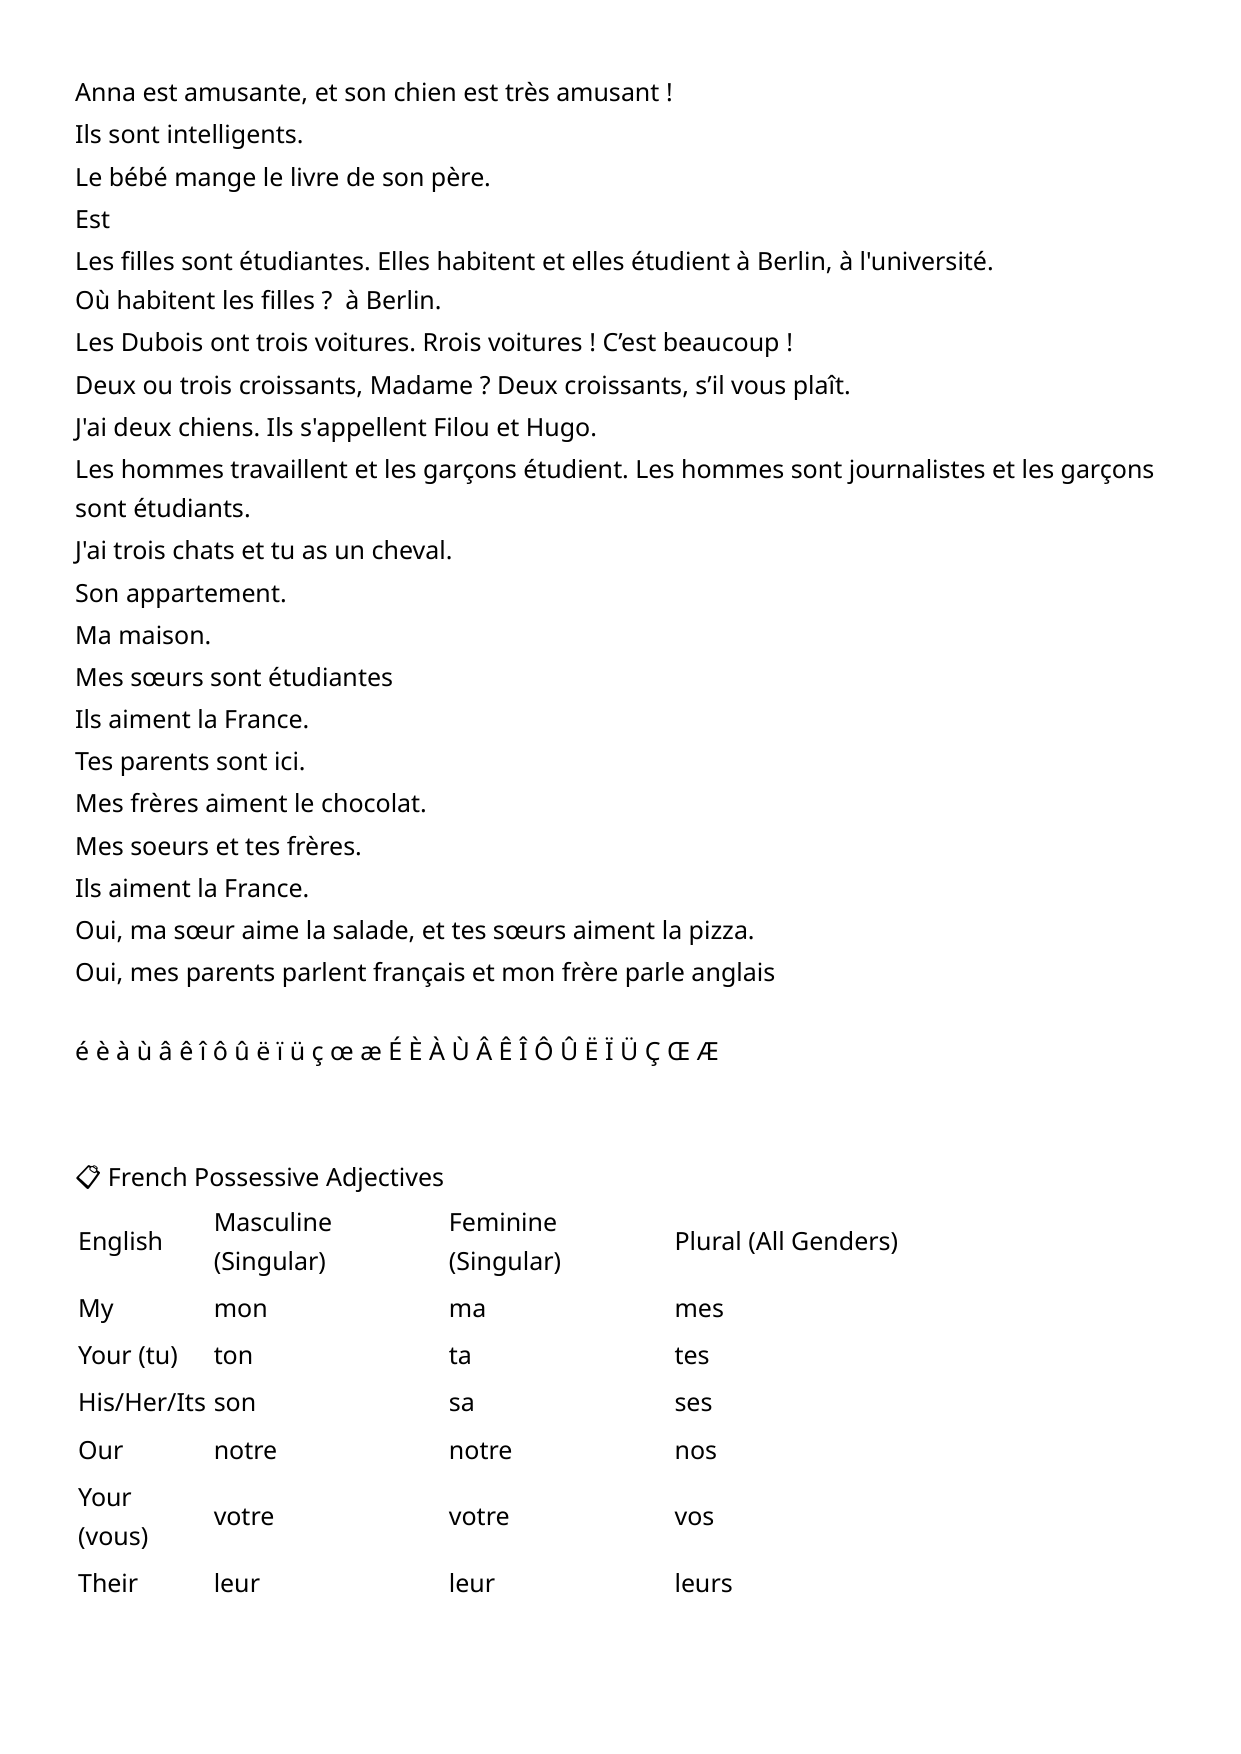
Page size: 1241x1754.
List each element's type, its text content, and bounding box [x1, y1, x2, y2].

text Les hommes travaillent et les garçons étudient. Les hommes sont journalistes et les garçons sont étudiants. [75, 452, 1165, 525]
text J'ai deux chiens. Ils s'appellent Filou et Hugo. [75, 409, 1165, 443]
table_header English [75, 1201, 211, 1288]
table_cell Your (tu) [75, 1335, 211, 1382]
text Mes soeurs et tes frères. [75, 828, 1165, 862]
text Les Dubois ont trois voitures. Rrois voitures ! C’est beaucoup ! [75, 325, 1165, 359]
table_header Masculine (Singular) [211, 1201, 446, 1288]
table_cell nos [671, 1429, 905, 1477]
table_cell ma [446, 1288, 671, 1335]
text Ma maison. [75, 617, 1165, 651]
table_cell Your (vous) [75, 1477, 211, 1563]
table_header Feminine (Singular) [446, 1201, 671, 1288]
text Mes frères aiment le chocolat. [75, 786, 1165, 820]
text Ils aiment la France. [75, 871, 1165, 904]
table_cell mes [671, 1288, 905, 1335]
table_cell sa [446, 1382, 671, 1429]
text Le bébé mange le livre de son père. [75, 159, 1165, 193]
text Mes sœurs sont étudiantes [75, 659, 1165, 694]
text Les filles sont étudiantes. Elles habitent et elles étudient à Berlin, à l'université. Où habitent les filles ? à Berlin. [75, 244, 1165, 317]
text J'ai trois chats et tu as un cheval. [75, 533, 1165, 567]
text é è à ù â ê î ô û ë ï ü ç œ æ É È À Ù Â Ê Î Ô Û Ë Ï Ü Ç Œ Æ [75, 1033, 1165, 1067]
text Tes parents sont ici. [75, 744, 1165, 778]
table_cell votre [446, 1477, 671, 1563]
text 📋 French Possessive Adjectives [75, 1159, 1165, 1193]
table_cell Their [75, 1563, 211, 1610]
table_cell My [75, 1288, 211, 1335]
table_cell leur [446, 1563, 671, 1610]
table_cell Our [75, 1429, 211, 1477]
text Ils sont intelligents. [75, 117, 1165, 151]
table_cell ses [671, 1382, 905, 1429]
text Est [75, 202, 1165, 236]
table_cell son [211, 1382, 446, 1429]
table_cell leur [211, 1563, 446, 1610]
table_cell mon [211, 1288, 446, 1335]
table_cell notre [211, 1429, 446, 1477]
table_cell vos [671, 1477, 905, 1563]
table_cell tes [671, 1335, 905, 1382]
text Oui, ma sœur aime la salade, et tes sœurs aiment la pizza. [75, 913, 1165, 947]
table_cell His/Her/Its [75, 1382, 211, 1429]
table_cell leurs [671, 1563, 905, 1610]
table_cell votre [211, 1477, 446, 1563]
table_cell ta [446, 1335, 671, 1382]
text Son appartement. [75, 575, 1165, 609]
text Oui, mes parents parlent français et mon frère parle anglais [75, 955, 1165, 989]
text Anna est amusante, et son chien est très amusant ! [75, 75, 1165, 109]
table_header Plural (All Genders) [671, 1201, 905, 1288]
table_cell notre [446, 1429, 671, 1477]
text Deux ou trois croissants, Madame ? Deux croissants, s’il vous plaît. [75, 367, 1165, 401]
table_cell ton [211, 1335, 446, 1382]
text Ils aiment la France. [75, 702, 1165, 736]
